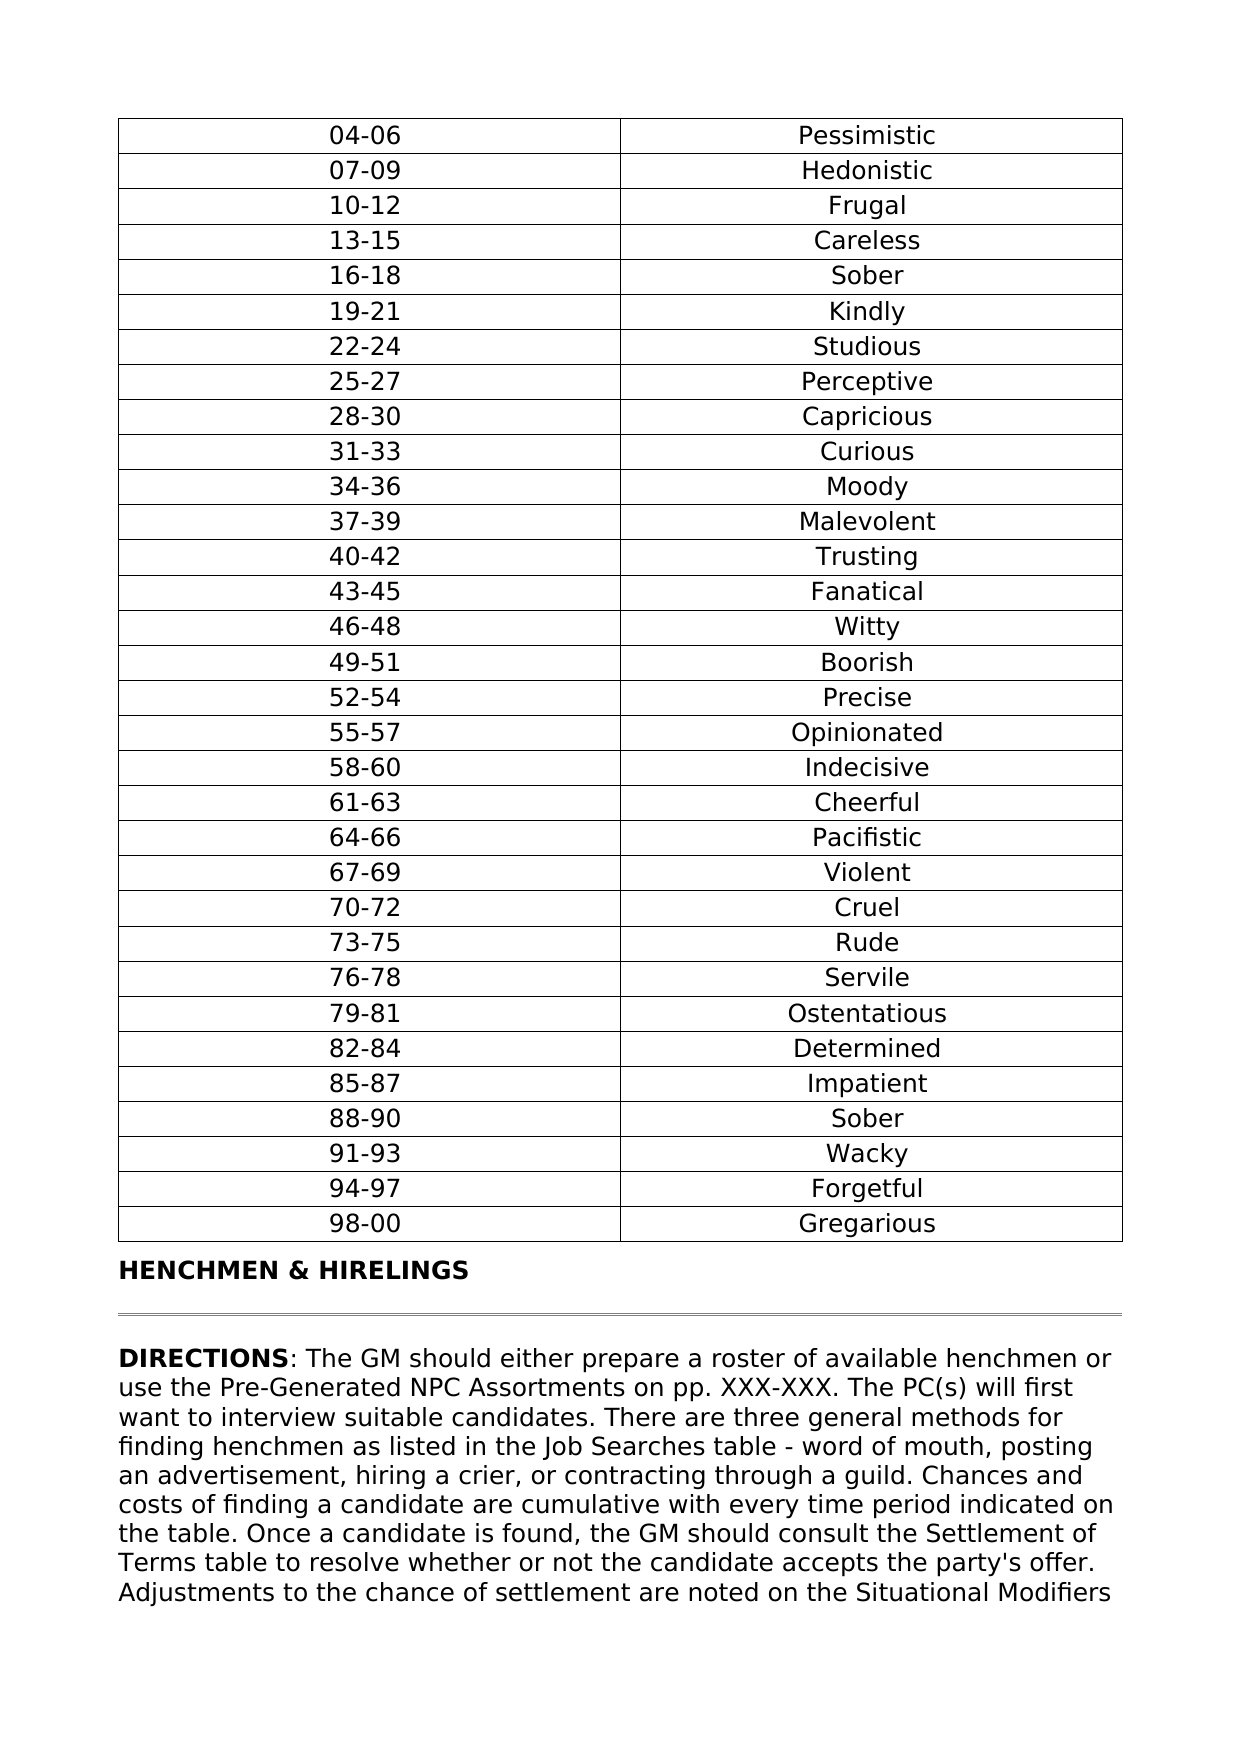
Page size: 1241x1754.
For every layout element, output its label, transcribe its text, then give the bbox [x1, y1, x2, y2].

table_cell Witty [621, 611, 1122, 645]
table_cell 46-48 [119, 611, 620, 645]
table_cell Violent [621, 856, 1122, 890]
table_cell 67-69 [119, 856, 620, 890]
table_cell 88-90 [119, 1102, 620, 1136]
table_cell 22-24 [119, 330, 620, 364]
table_cell Pessimistic [621, 119, 1122, 153]
table_cell Moody [621, 470, 1122, 504]
table_cell 58-60 [119, 751, 620, 785]
table_cell 43-45 [119, 576, 620, 609]
table_cell 76-78 [119, 962, 620, 996]
table_cell 40-42 [119, 540, 620, 574]
table_cell Cruel [621, 891, 1122, 926]
table_cell 61-63 [119, 786, 620, 820]
table_cell 04-06 [119, 119, 620, 153]
table_cell Sober [621, 1102, 1122, 1136]
table_cell 13-15 [119, 225, 620, 258]
table_cell Careless [621, 225, 1122, 258]
table_cell 64-66 [119, 821, 620, 855]
table_cell 82-84 [119, 1032, 620, 1066]
table_cell Wacky [621, 1137, 1122, 1171]
table_cell 34-36 [119, 470, 620, 504]
table_cell Hedonistic [621, 154, 1122, 188]
table_cell Malevolent [621, 505, 1122, 539]
table_cell Kindly [621, 295, 1122, 329]
table_cell Capricious [621, 400, 1122, 434]
table_cell 73-75 [119, 927, 620, 961]
table_cell 94-97 [119, 1172, 620, 1206]
table_cell Indecisive [621, 751, 1122, 785]
table_cell Servile [621, 962, 1122, 996]
table_cell Cheerful [621, 786, 1122, 820]
table_cell 19-21 [119, 295, 620, 329]
text DIRECTIONS: The GM should either prepare a roster of available henchmen or use the Pre-Generated NPC Assortments on pp. XXX-XXX. The PC(s) will first want to interview suitable candidates. There are three general methods for finding henchmen as listed in the Job Searches table - word of mouth, posting an advertisement, hiring a crier, or contracting through a guild. Chances and costs of finding a candidate are cumulative with every time period indicated on the table. Once a candidate is found, the GM should consult the Settlement of Terms table to resolve whether or not the candidate accepts the party's offer. Adjustments to the chance of settlement are noted on the Situational Modifiers [118, 1344, 1122, 1607]
text HENCHMEN & HIRELINGS [118, 1256, 1122, 1286]
table_cell 70-72 [119, 891, 620, 926]
table_cell Impatient [621, 1067, 1122, 1101]
table_cell Forgetful [621, 1172, 1122, 1206]
table_cell Fanatical [621, 576, 1122, 609]
table_cell 10-12 [119, 189, 620, 223]
table_cell 16-18 [119, 260, 620, 294]
table_cell Rude [621, 927, 1122, 961]
table_cell 28-30 [119, 400, 620, 434]
table_cell Opinionated [621, 716, 1122, 750]
table_cell Determined [621, 1032, 1122, 1066]
table_cell 79-81 [119, 997, 620, 1031]
table_cell 31-33 [119, 435, 620, 469]
table_cell Frugal [621, 189, 1122, 223]
table_cell 52-54 [119, 681, 620, 715]
table_cell Pacifistic [621, 821, 1122, 855]
table_cell 91-93 [119, 1137, 620, 1171]
table_cell Curious [621, 435, 1122, 469]
table_cell 85-87 [119, 1067, 620, 1101]
table_cell Precise [621, 681, 1122, 715]
table_cell 37-39 [119, 505, 620, 539]
table_cell Ostentatious [621, 997, 1122, 1031]
table_cell 98-00 [119, 1207, 620, 1241]
table_cell Boorish [621, 646, 1122, 680]
table_cell 07-09 [119, 154, 620, 188]
table_cell Studious [621, 330, 1122, 364]
table_cell 49-51 [119, 646, 620, 680]
table_cell Gregarious [621, 1207, 1122, 1241]
table_cell Perceptive [621, 365, 1122, 399]
table_cell 55-57 [119, 716, 620, 750]
table_cell 25-27 [119, 365, 620, 399]
table_cell Sober [621, 260, 1122, 294]
table_cell Trusting [621, 540, 1122, 574]
